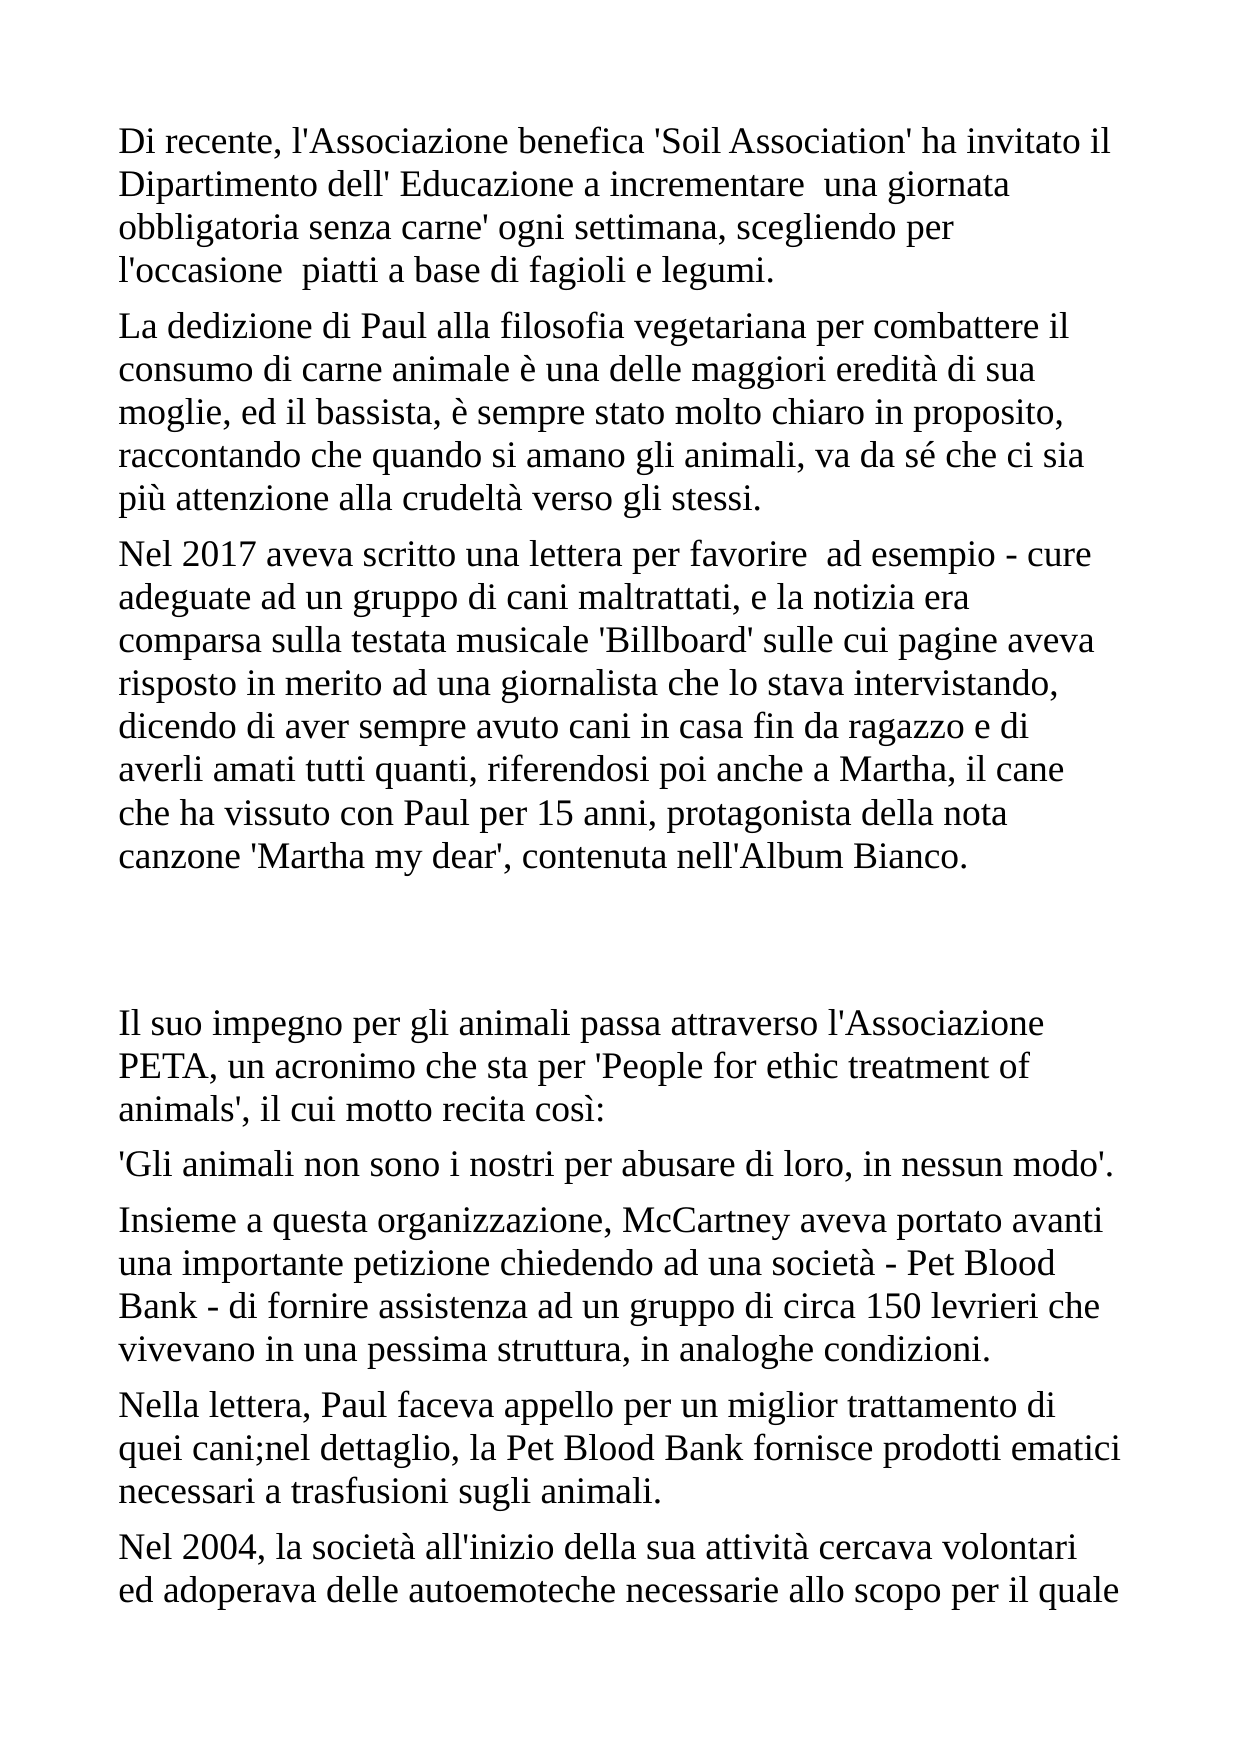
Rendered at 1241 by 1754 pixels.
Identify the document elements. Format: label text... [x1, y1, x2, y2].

text Il suo impegno per gli animali passa attraverso l'Associazione PETA, un acronimo che sta per 'People for ethic treatment of animals', il cui motto recita così: [118, 1000, 1122, 1129]
text Nel 2004, la società all'inizio della sua attività cercava volontari ed adoperava delle autoemoteche necessarie allo scopo per il quale [118, 1524, 1122, 1611]
text La dedizione di Paul alla filosofia vegetariana per combattere il consumo di carne animale è una delle maggiori eredità di sua moglie, ed il bassista, è sempre stato molto chiaro in proposito, raccontando che quando si amano gli animali, va da sé che ci sia più attenzione alla crudeltà verso gli stessi. [118, 303, 1122, 519]
text Nel 2017 aveva scritto una lettera per favorire ad esempio - cure adeguate ad un gruppo di cani maltrattati, e la notizia era comparsa sulla testata musicale 'Billboard' sulle cui pagine aveva risposto in merito ad una giornalista che lo stava intervistando, dicendo di aver sempre avuto cani in casa fin da ragazzo e di averli amati tutti quanti, riferendosi poi anche a Martha, il cane che ha vissuto con Paul per 15 anni, protagonista della nota canzone 'Martha my dear', contenuta nell'Album Bianco. [118, 531, 1122, 876]
text Nella lettera, Paul faceva appello per un miglior trattamento di quei cani;nel dettaglio, la Pet Blood Bank fornisce prodotti ematici necessari a trasfusioni sugli animali. [118, 1382, 1122, 1512]
text 'Gli animali non sono i nostri per abusare di loro, in nessun modo'. [118, 1142, 1122, 1185]
text Di recente, l'Associazione benefica 'Soil Association' ha invitato il Dipartimento dell' Educazione a incrementare una giornata obbligatoria senza carne' ogni settimana, scegliendo per l'occasione piatti a base di fagioli e legumi. [118, 118, 1122, 291]
text Insieme a questa organizzazione, McCartney aveva portato avanti una importante petizione chiedendo ad una società - Pet Blood Bank - di fornire assistenza ad un gruppo di circa 150 levrieri che vivevano in una pessima struttura, in analoghe condizioni. [118, 1197, 1122, 1370]
